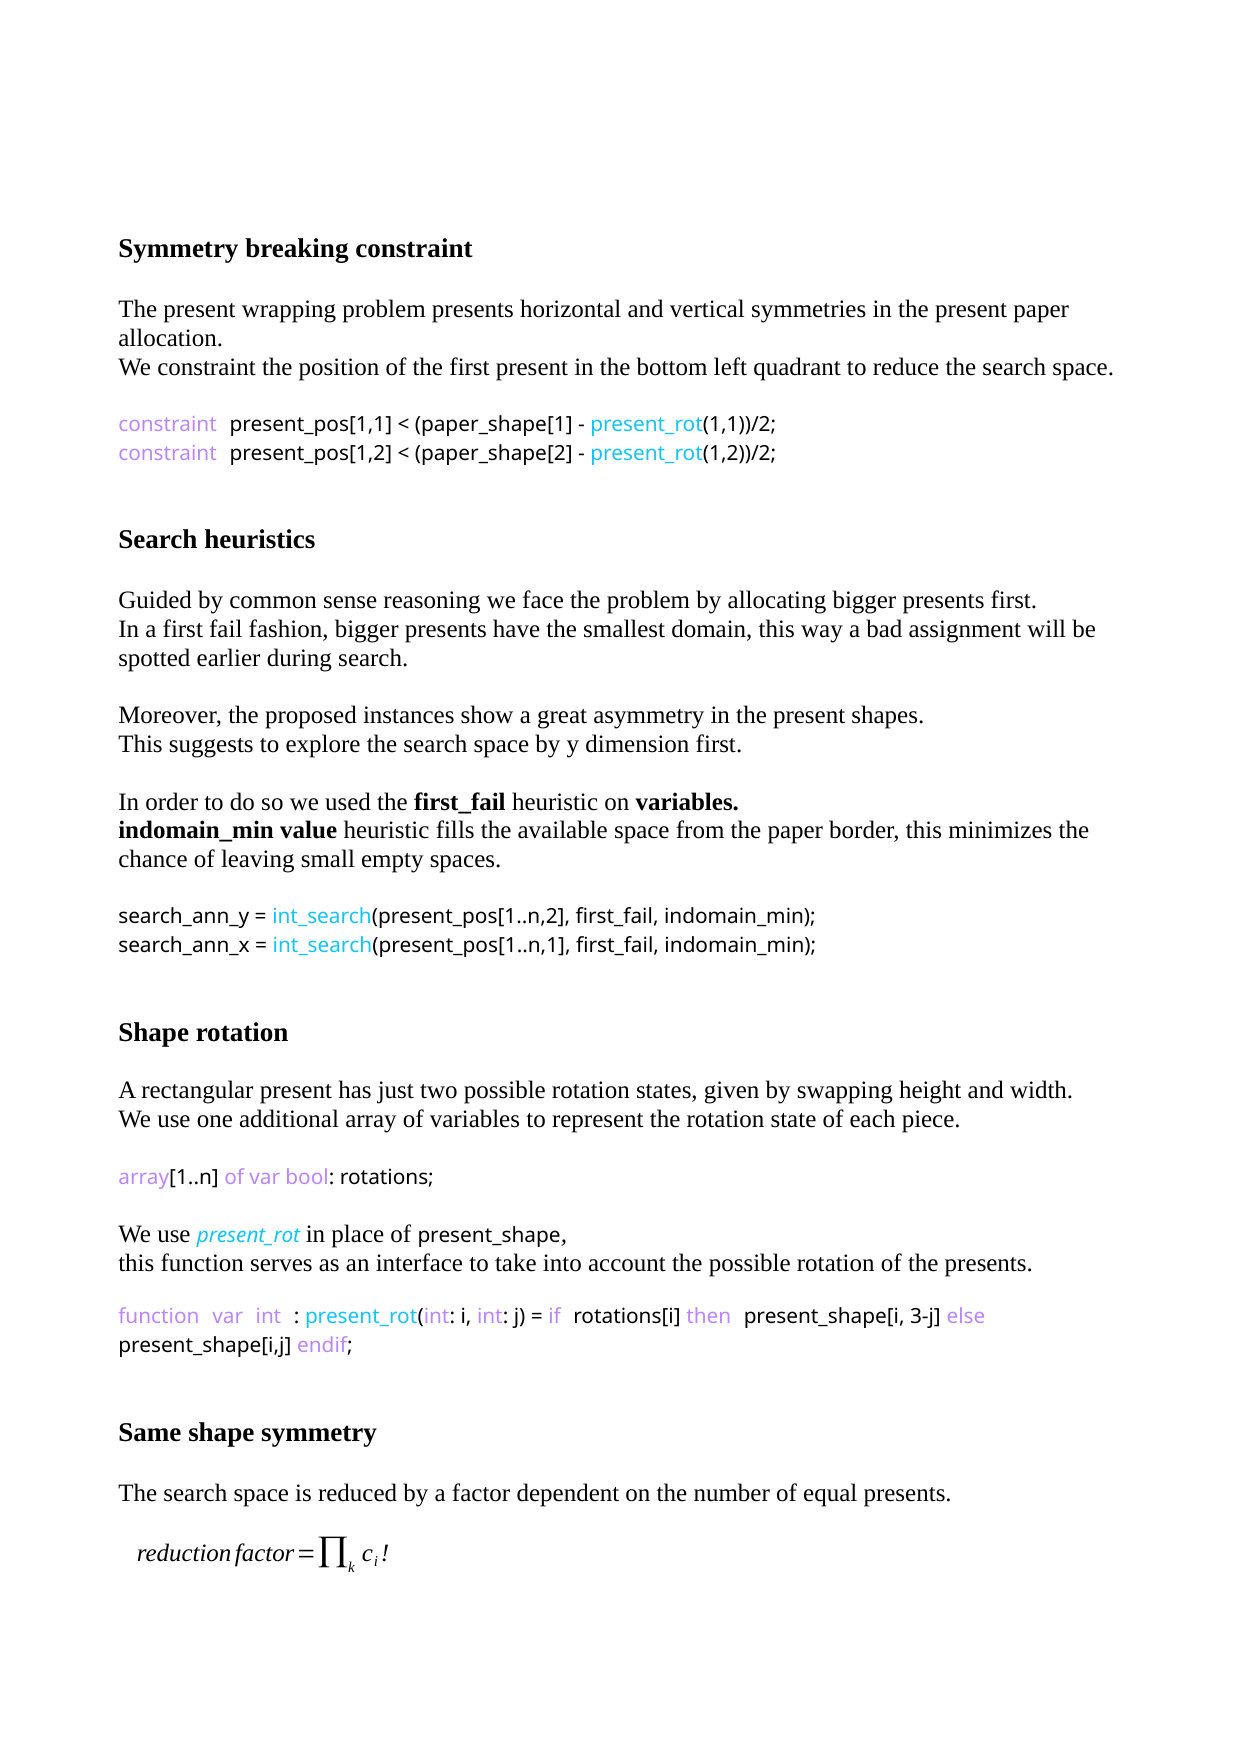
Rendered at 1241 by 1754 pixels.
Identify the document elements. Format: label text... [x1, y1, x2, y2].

text constraint present_pos[1,1] < (paper_shape[1] - present_rot(1,1))/2; [118, 409, 1122, 438]
text A rectangular present has just two possible rotation states, given by swapping height and width. [118, 1076, 1122, 1104]
text Symmetry breaking constraint [118, 232, 1122, 263]
text Moreover, the proposed instances show a great asymmetry in the present shapes. [118, 700, 1122, 729]
text In order to do so we used the first_fail heuristic on variables. [118, 787, 1122, 815]
text Guided by common sense reasoning we face the problem by allocating bigger presents first. [118, 585, 1122, 614]
text The present wrapping problem presents horizontal and vertical symmetries in the present paper allocation. [118, 294, 1122, 352]
text The search space is reduced by a factor dependent on the number of equal presents. [118, 1478, 1122, 1507]
text array[1..n] of var bool: rotations; [118, 1162, 1122, 1190]
text constraint present_pos[1,2] < (paper_shape[2] - present_rot(1,2))/2; [118, 438, 1122, 466]
text this function serves as an interface to take into account the possible rotation of the presents. [118, 1248, 1122, 1277]
text function var int : present_rot(int: i, int: j) = if rotations[i] then present_shape[i, 3-j] else present_shape[i,j] endif; [118, 1301, 1122, 1358]
text search_ann_y = int_search(present_pos[1..n,2], first_fail, indomain_min); [118, 902, 1122, 930]
text This suggests to explore the search space by y dimension first. [118, 729, 1122, 758]
text Same shape symmetry [118, 1416, 1122, 1447]
text Shape rotation [118, 1016, 1122, 1047]
text We use one additional array of variables to represent the rotation state of each piece. [118, 1104, 1122, 1133]
text We use present_rot in place of present_shape, [118, 1219, 1122, 1248]
text search_ann_x = int_search(present_pos[1..n,1], first_fail, indomain_min); [118, 930, 1122, 958]
text In a first fail fashion, bigger presents have the smallest domain, this way a bad assignment will be spotted earlier during search. [118, 614, 1122, 672]
text We constraint the position of the first present in the bottom left quadrant to reduce the search space. [118, 352, 1122, 380]
text Search heuristics [118, 523, 1122, 554]
text indomain_min value heuristic fills the available space from the paper border, this minimizes the chance of leaving small empty spaces. [118, 815, 1122, 873]
